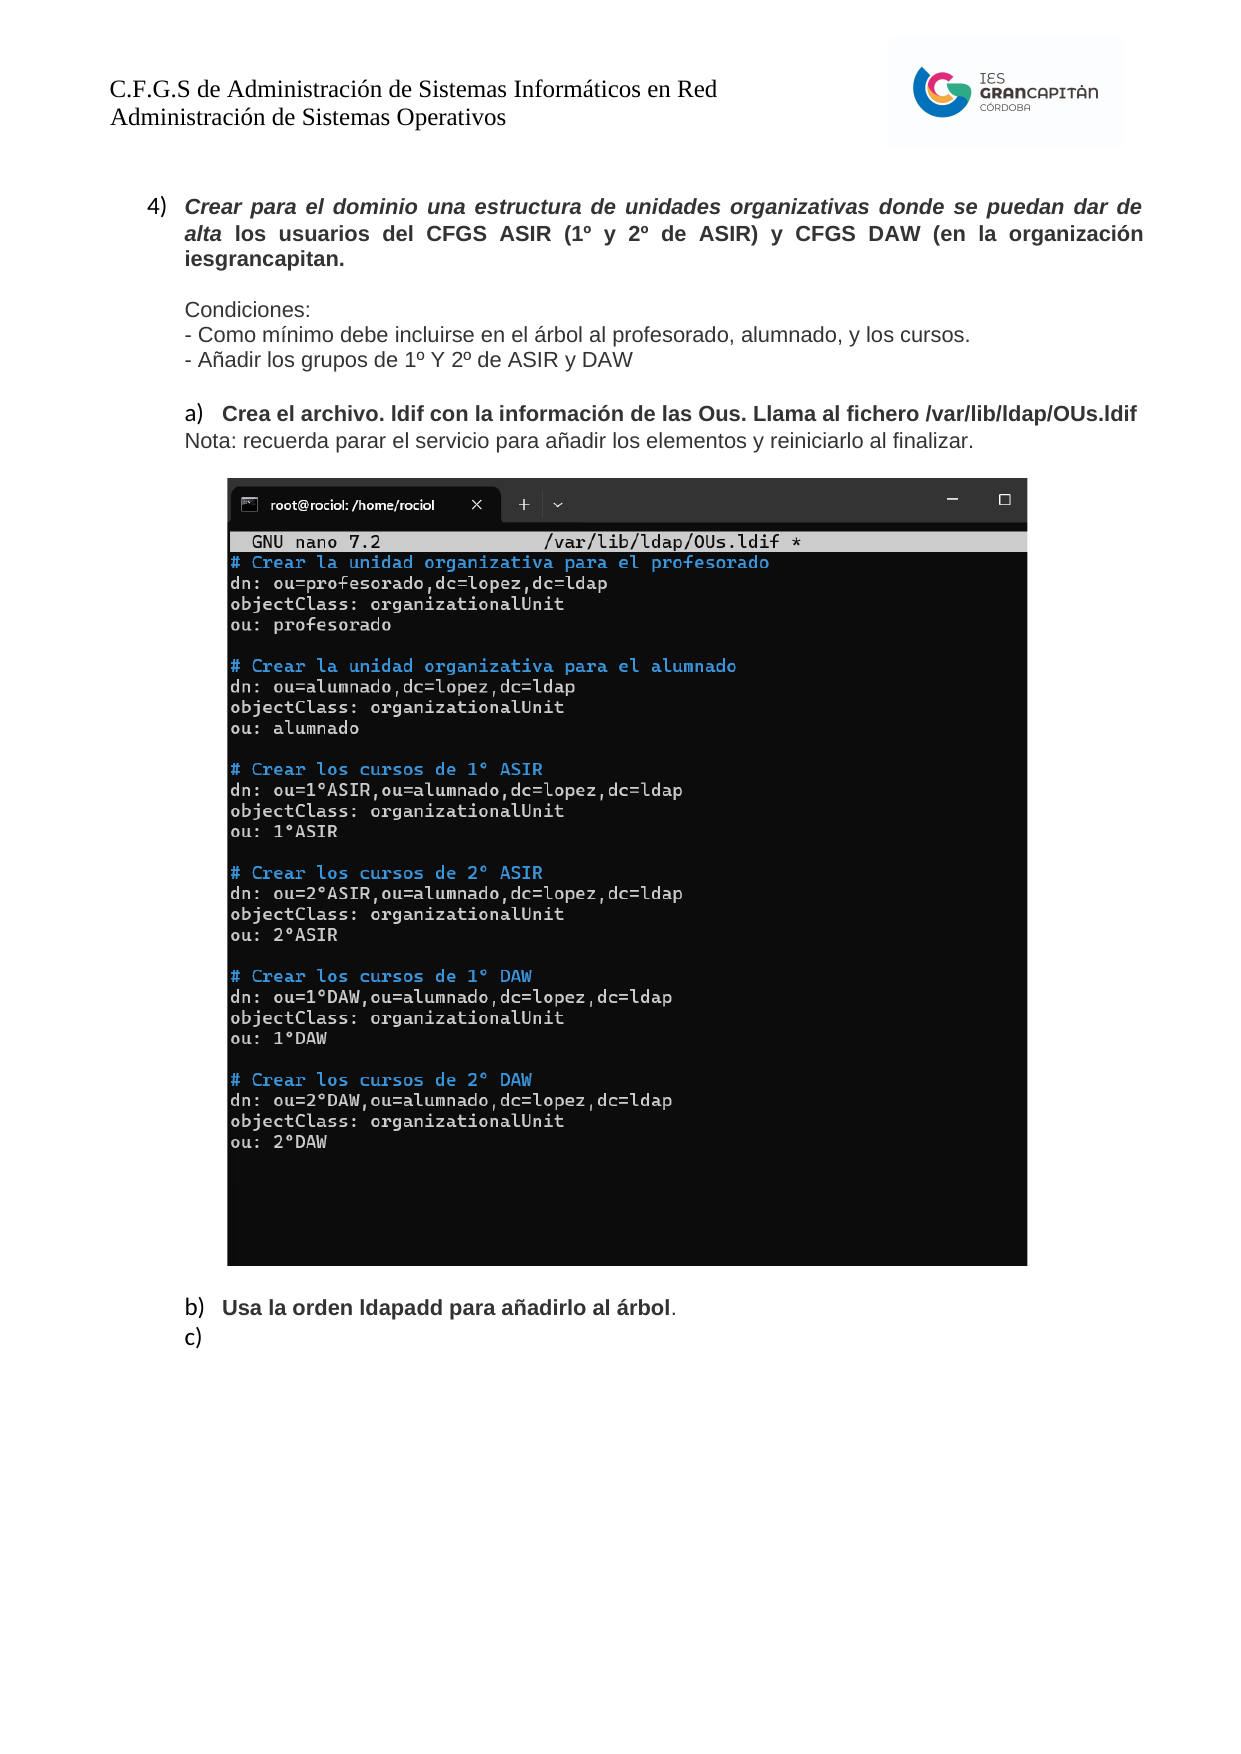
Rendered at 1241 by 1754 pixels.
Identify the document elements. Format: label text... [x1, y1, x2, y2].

text - Como mínimo debe incluirse en el árbol al profesorado, alumnado, y los cursos. [184, 322, 1145, 347]
text Condiciones: [184, 297, 1145, 322]
text Nota: recuerda parar el servicio para añadir los elementos y reiniciarlo al finalizar. [184, 428, 1145, 453]
list Usa la orden ldapadd para añadirlo al árbol. [184, 1291, 1145, 1321]
list Crear para el dominio una estructura de unidades organizativas donde se puedan dar de alta los usuarios del CFGS ASIR (1º y 2º de ASIR) y CFGS DAW (en la organización iesgrancapitan. [147, 191, 1145, 271]
list Crea el archivo. ldif con la información de las Ous. Llama al fichero /var/lib/ldap/OUs.ldif [184, 397, 1145, 428]
text - Añadir los grupos de 1º Y 2º de ASIR y DAW [184, 347, 1145, 372]
